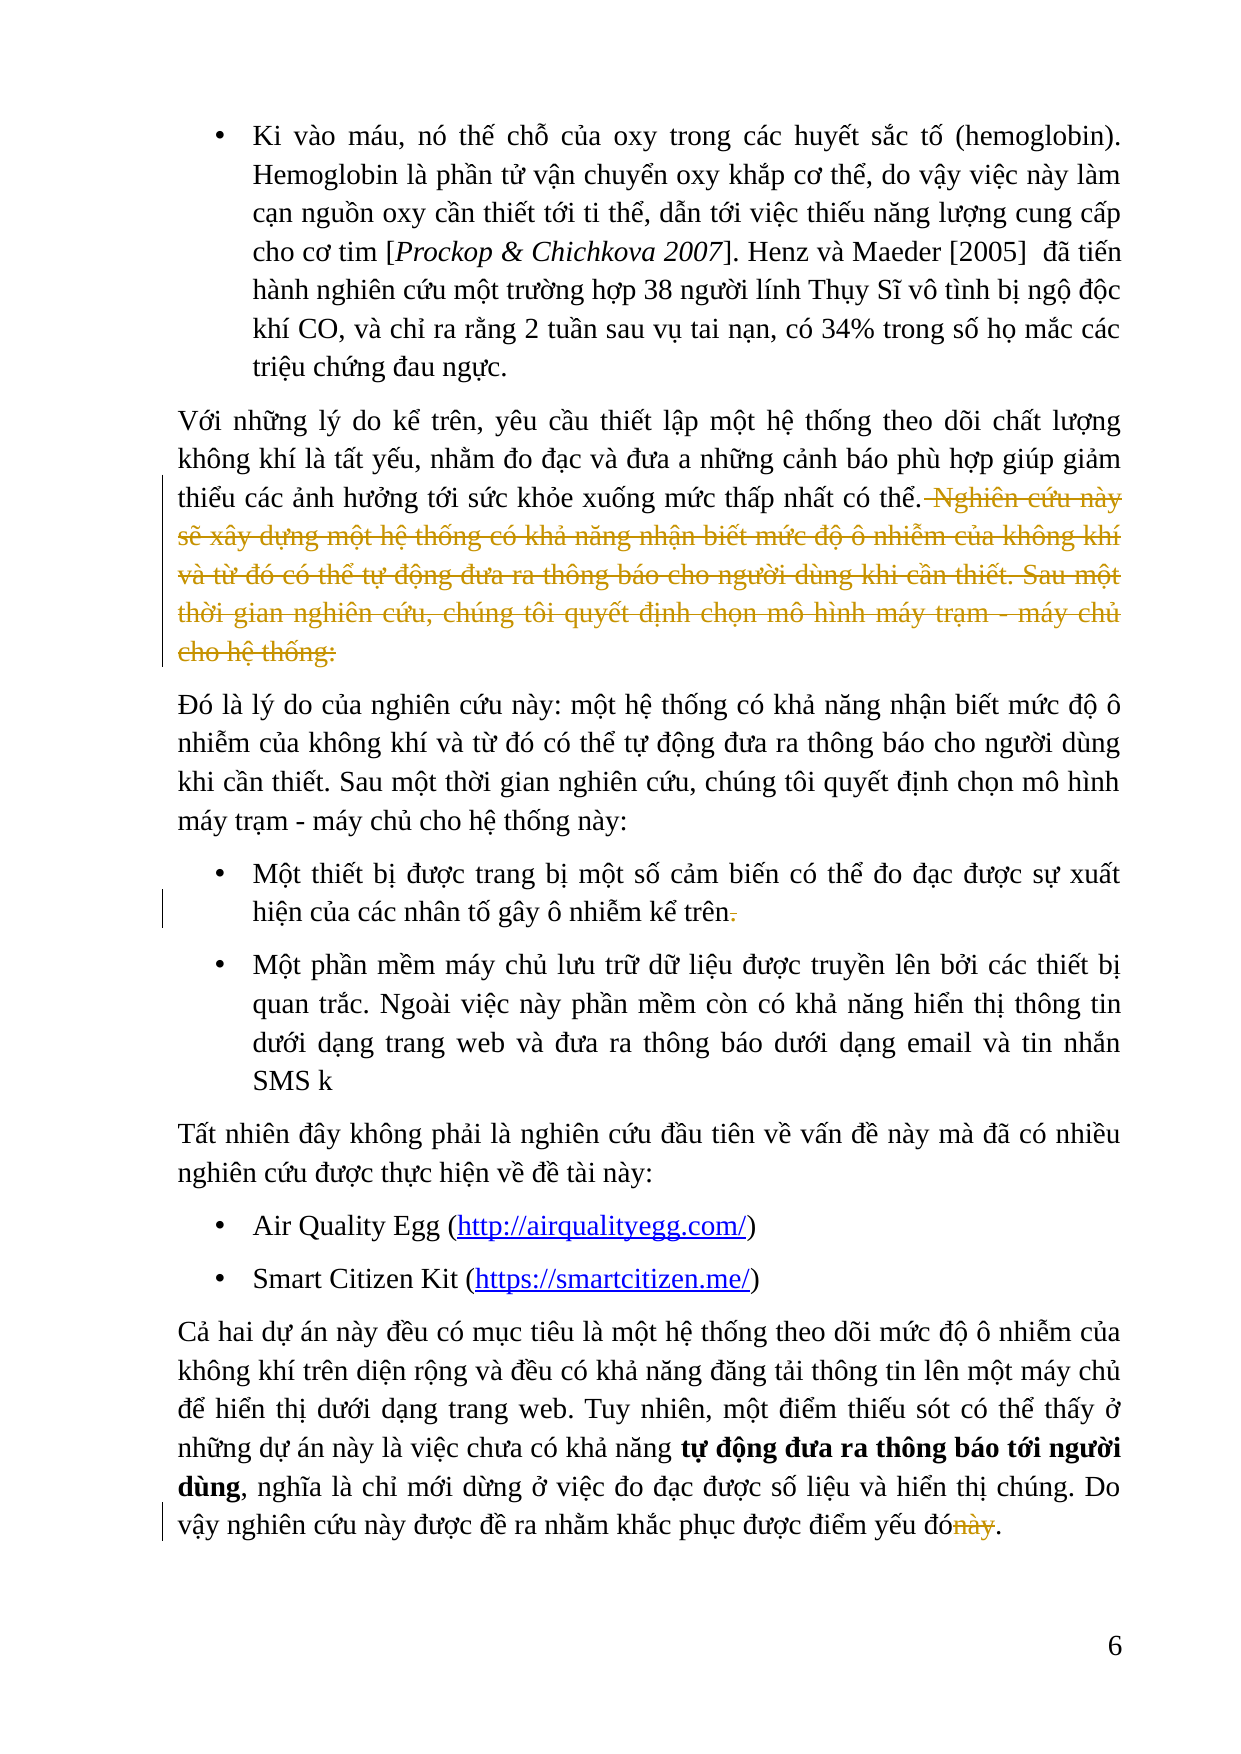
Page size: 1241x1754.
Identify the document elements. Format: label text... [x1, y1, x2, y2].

text Tất nhiên đây không phải là nghiên cứu đầu tiên về vấn đề này mà đã có nhiều nghiên cứu được thực hiện về đề tài này: [177, 1116, 1122, 1188]
text Cả hai dự án này đều có mục tiêu là một hệ thống theo dõi mức độ ô nhiễm của không khí trên diện rộng và đều có khả năng đăng tải thông tin lên một máy chủ để hiển thị dưới dạng trang web. Tuy nhiên, một điểm thiếu sót có thể thấy ở những dự án này là việc chưa có khả năng tự động đưa ra thông báo tới người dùng, nghĩa là chỉ mới dừng ở việc đo đạc được số liệu và hiển thị chúng. Do vậy nghiên cứu này được đề ra nhằm khắc phục được điểm yếu đó. [177, 1314, 1122, 1541]
list Smart Citizen Kit (https://smartcitizen.me/) [215, 1261, 1122, 1295]
text Với những lý do kể trên, yêu cầu thiết lập một hệ thống theo dõi chất lượng không khí là tất yếu, nhằm đo đạc và đưa a những cảnh báo phù hợp giúp giảm thiểu các ảnh hưởng tới sức khỏe xuống mức thấp nhất có thể. [177, 403, 1122, 667]
list Air Quality Egg (http://airqualityegg.com/) [215, 1208, 1122, 1242]
list Một thiết bị được trang bị một số cảm biến có thể đo đạc được sự xuất hiện của các nhân tố gây ô nhiễm kể trên [215, 856, 1122, 928]
text Đó là lý do của nghiên cứu này: một hệ thống có khả năng nhận biết mức độ ô nhiễm của không khí và từ đó có thể tự động đưa ra thông báo cho người dùng khi cần thiết. Sau một thời gian nghiên cứu, chúng tôi quyết định chọn mô hình máy trạm - máy chủ cho hệ thống này: [177, 687, 1122, 836]
list Một phần mềm máy chủ lưu trữ dữ liệu được truyền lên bởi các thiết bị quan trắc. Ngoài việc này phần mềm còn có khả năng hiển thị thông tin dưới dạng trang web và đưa ra thông báo dưới dạng email và tin nhắn SMS k [215, 947, 1122, 1097]
list Ki vào máu, nó thế chỗ của oxy trong các huyết sắc tố (hemoglobin). Hemoglobin là phần tử vận chuyển oxy khắp cơ thể, do vậy việc này làm cạn nguồn oxy cần thiết tới ti thể, dẫn tới việc thiếu năng lượng cung cấp cho cơ tim [Prockop & Chichkova 2007]. Henz và Maeder [2005] đã tiến hành nghiên cứu một trường hợp 38 người lính Thụy Sĩ vô tình bị ngộ độc khí CO, và chỉ ra rằng 2 tuần sau vụ tai nạn, có 34% trong số họ mắc các triệu chứng đau ngực. [215, 118, 1122, 383]
